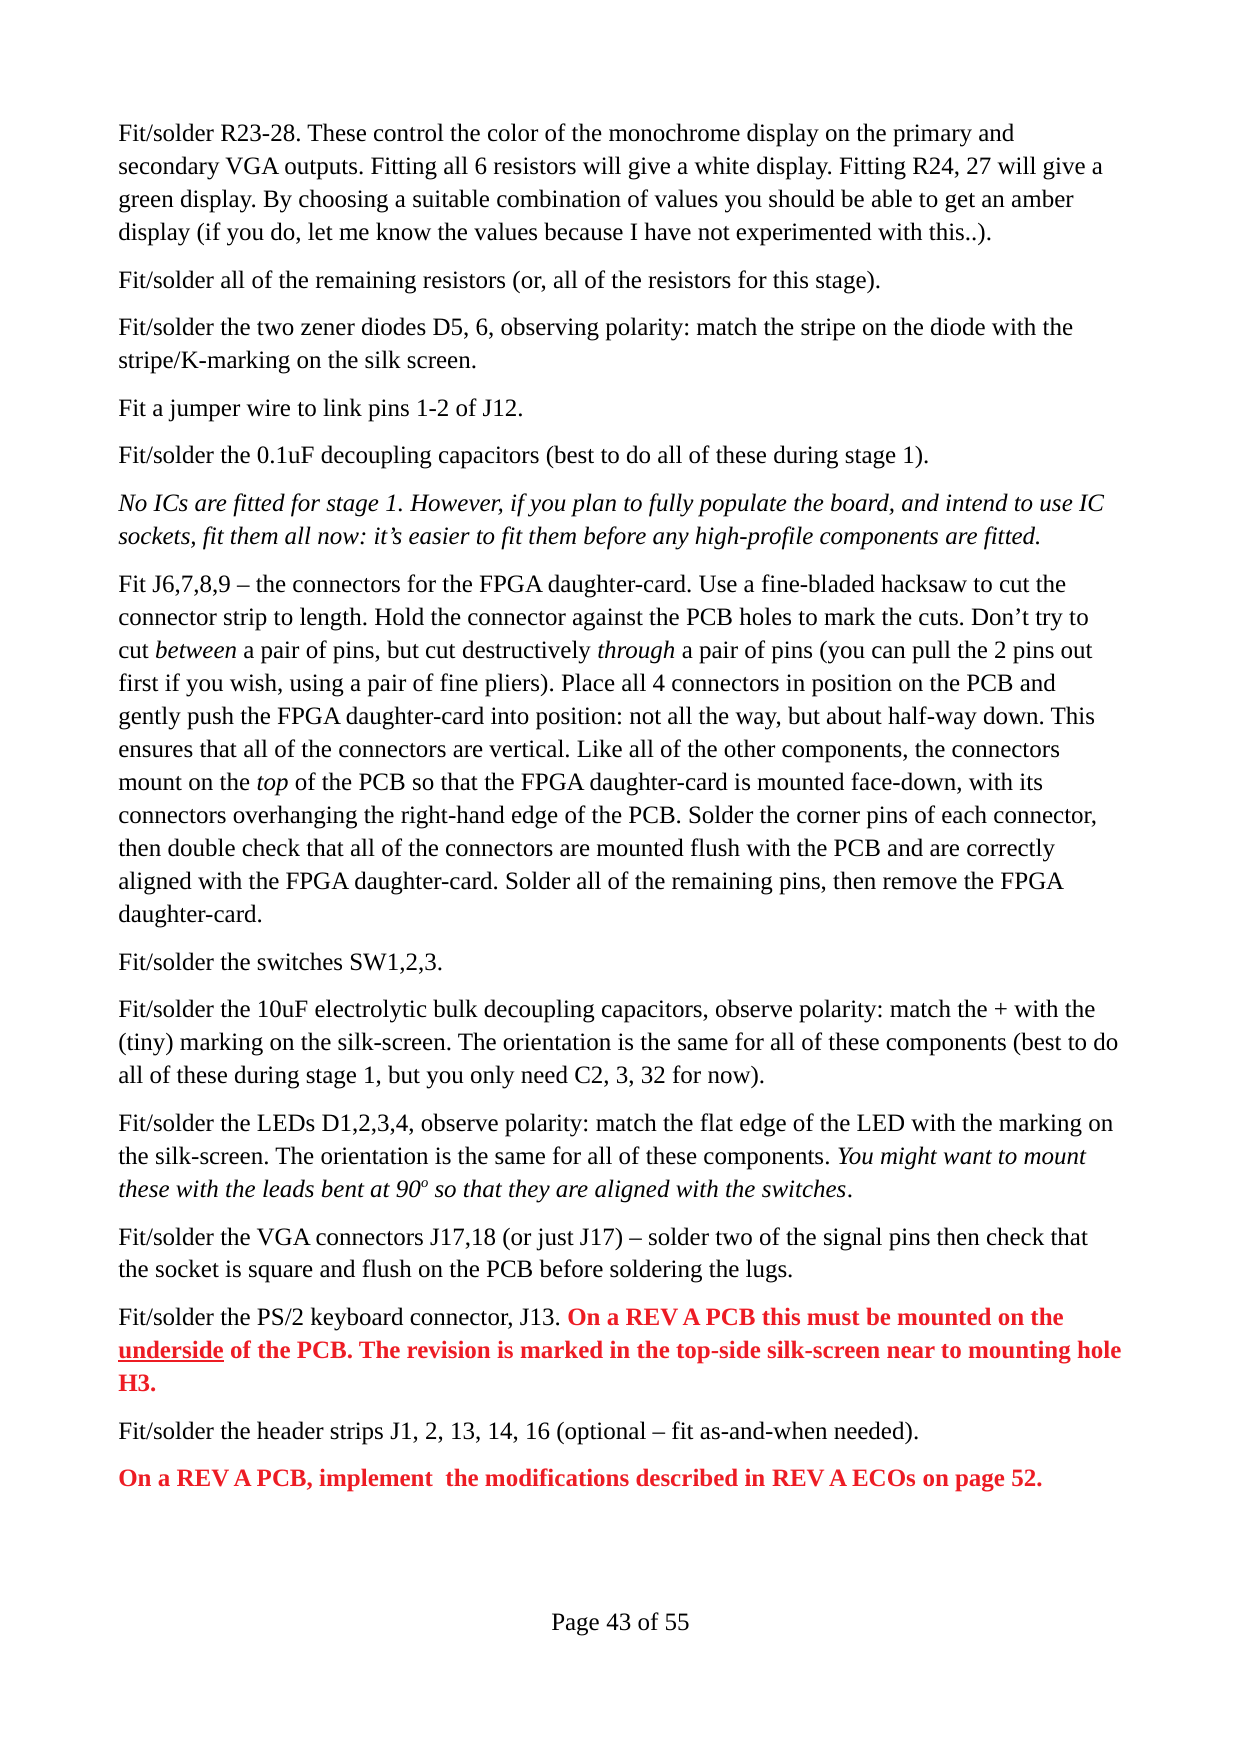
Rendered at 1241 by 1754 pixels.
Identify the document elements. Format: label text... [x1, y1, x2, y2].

text Fit/solder the switches SW1,2,3. [118, 947, 1122, 975]
text Fit/solder the 0.1uF decoupling capacitors (best to do all of these during stage 1). [118, 441, 1122, 469]
text Fit/solder the two zener diodes D5, 6, observing polarity: match the stripe on the diode with the stripe/K-marking on the silk screen. [118, 312, 1122, 374]
text Fit J6,7,8,9 – the connectors for the FPGA daughter-card. Use a fine-bladed hacksaw to cut the connector strip to length. Hold the connector against the PCB holes to mark the cuts. Don’t try to cut between a pair of pins, but cut destructively through a pair of pins (you can pull the 2 pins out first if you wish, using a pair of fine pliers). Place all 4 connectors in position on the PCB and gently push the FPGA daughter-card into position: not all the way, but about half-way down. This ensures that all of the connectors are vertical. Like all of the other components, the connectors mount on the top of the PCB so that the FPGA daughter-card is mounted face-down, with its connectors overhanging the right-hand edge of the PCB. Solder the corner pins of each connector, then double check that all of the connectors are mounted flush with the PCB and are correctly aligned with the FPGA daughter-card. Solder all of the remaining pins, then remove the FPGA daughter-card. [118, 569, 1122, 928]
text Fit a jumper wire to link pins 1-2 of J12. [118, 393, 1122, 422]
text Fit/solder the PS/2 keyboard connector, J13. On a REV A PCB this must be mounted on the underside of the PCB. The revision is marked in the top-side silk-screen near to mounting hole H3. [118, 1302, 1122, 1397]
text Fit/solder R23-28. These control the color of the monochrome display on the primary and secondary VGA outputs. Fitting all 6 resistors will give a white display. Fitting R24, 27 will give a green display. By choosing a suitable combination of values you should be able to get an amber display (if you do, let me know the values because I have not experimented with this..). [118, 118, 1122, 246]
text No ICs are fitted for stage 1. However, if you plan to fully populate the board, and intend to use IC sockets, fit them all now: it’s easier to fit them before any high-profile components are fitted. [118, 488, 1122, 550]
text Fit/solder the VGA connectors J17,18 (or just J17) – solder two of the signal pins then check that the socket is square and flush on the PCB before soldering the lugs. [118, 1222, 1122, 1283]
text Fit/solder all of the remaining resistors (or, all of the resistors for this stage). [118, 265, 1122, 293]
text Fit/solder the header strips J1, 2, 13, 14, 16 (optional – fit as-and-when needed). [118, 1416, 1122, 1444]
text Fit/solder the LEDs D1,2,3,4, observe polarity: match the flat edge of the LED with the marking on the silk-screen. The orientation is the same for all of these components. You might want to mount these with the leads bent at 90o so that they are aligned with the switches. [118, 1108, 1122, 1203]
text Fit/solder the 10uF electrolytic bulk decoupling capacitors, observe polarity: match the + with the (tiny) marking on the silk-screen. The orientation is the same for all of these components (best to do all of these during stage 1, but you only need C2, 3, 32 for now). [118, 994, 1122, 1089]
text On a REV A PCB, implement the modifications described in REV A ECOs on page 52. [118, 1463, 1122, 1492]
